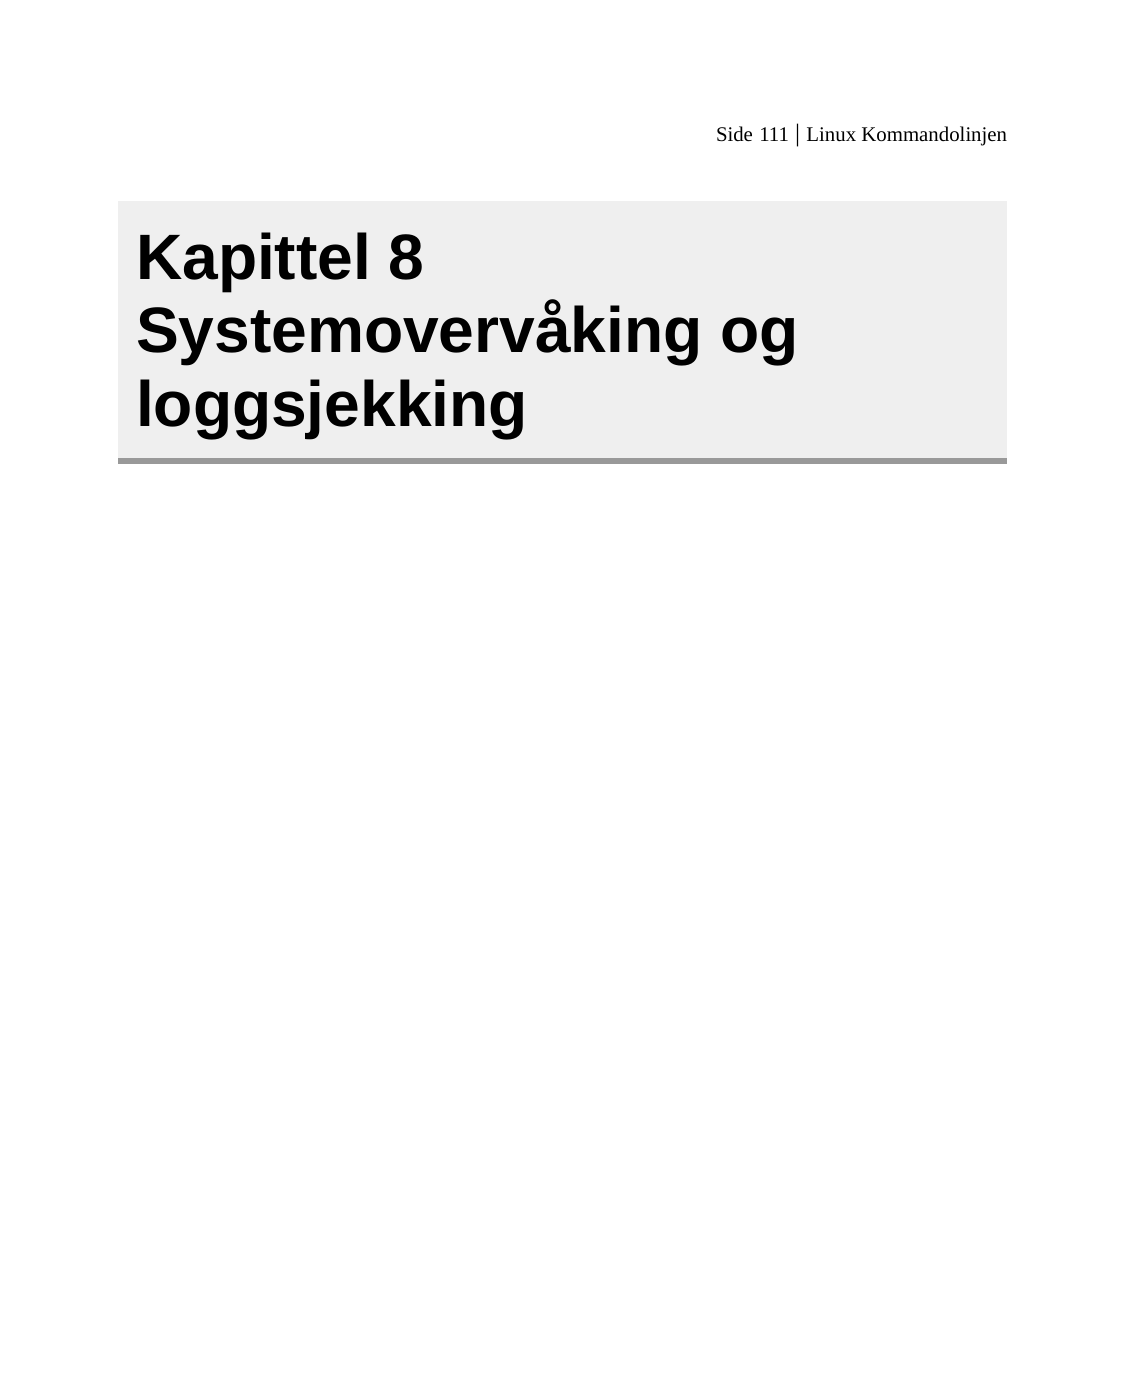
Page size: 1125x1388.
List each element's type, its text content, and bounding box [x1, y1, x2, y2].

subtitle Kapittel 8 Systemovervåking og loggsjekking [118, 201, 1007, 458]
